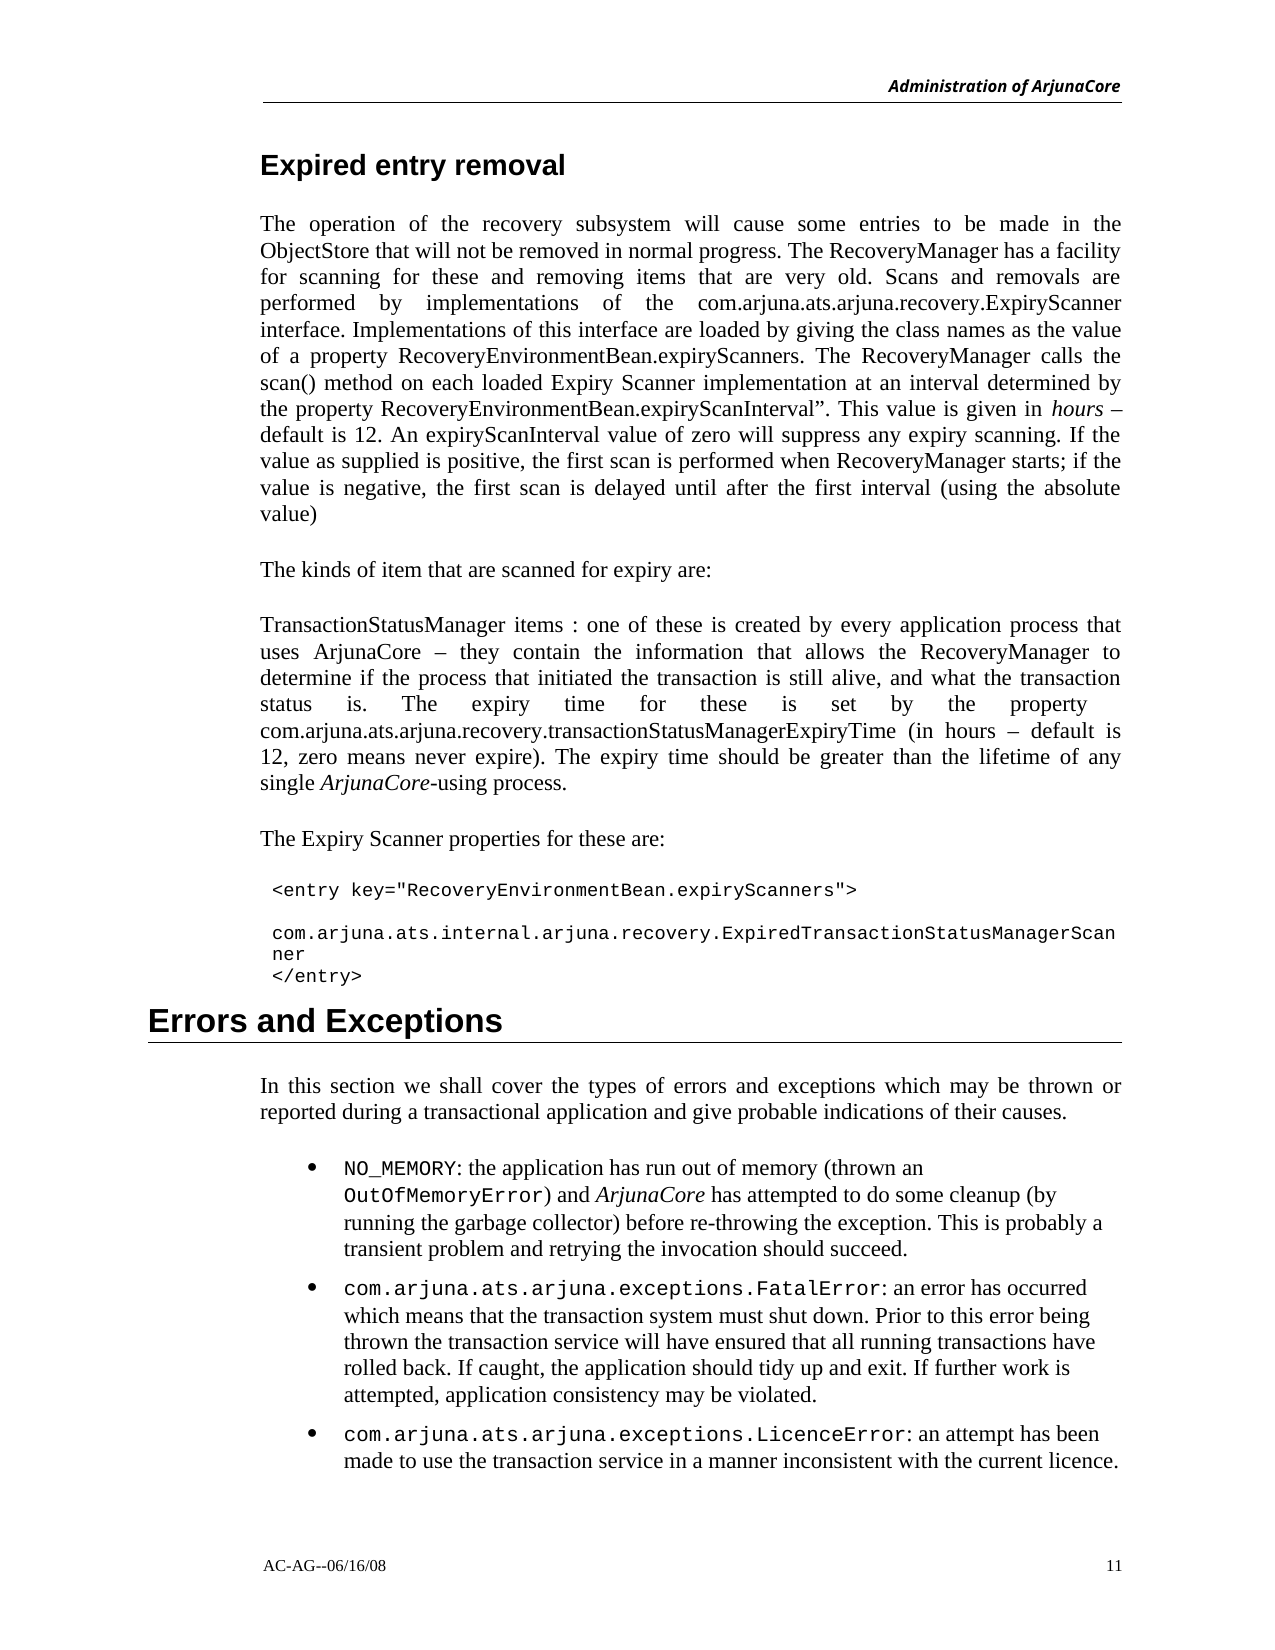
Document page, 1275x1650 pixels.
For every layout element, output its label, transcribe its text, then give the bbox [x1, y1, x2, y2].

subtitle Errors and Exceptions [148, 1001, 1122, 1042]
text The Expiry Scanner properties for these are: [260, 825, 1122, 851]
text </entry> [272, 967, 1122, 988]
list com.arjuna.ats.arjuna.exceptions.LicenceError: an attempt has been made to use the transaction service in a manner inconsistent with the current licence. [308, 1419, 1122, 1473]
text The kinds of item that are scanned for expiry are: [260, 556, 1122, 582]
text <entry key="RecoveryEnvironmentBean.expiryScanners"> [272, 881, 1122, 902]
list com.arjuna.ats.arjuna.exceptions.FatalError: an error has occurred which means that the transaction system must shut down. Prior to this error being thrown the transaction service will have ensured that all running transactions have rolled back. If caught, the application should tidy up and exit. If further work is attempted, application consistency may be violated. [308, 1274, 1122, 1407]
text The operation of the recovery subsystem will cause some entries to be made in the ObjectStore that will not be removed in normal progress. The RecoveryManager has a facility for scanning for these and removing items that are very old. Scans and removals are performed by implementations of the com.arjuna.ats.arjuna.recovery.ExpiryScanner interface. Implementations of this interface are loaded by giving the class names as the value of a property RecoveryEnvironmentBean.expiryScanners. The RecoveryManager calls the scan() method on each loaded Expiry Scanner implementation at an interval determined by the property RecoveryEnvironmentBean.expiryScanInterval”. This value is given in hours – default is 12. An expiryScanInterval value of zero will suppress any expiry scanning. If the value as supplied is positive, the first scan is performed when RecoveryManager starts; if the value is negative, the first scan is delayed until after the first interval (using the absolute value) [260, 210, 1122, 527]
text In this section we shall cover the types of errors and exceptions which may be thrown or reported during a transactional application and give probable indications of their causes. [260, 1072, 1122, 1124]
text com.arjuna.ats.internal.arjuna.recovery.ExpiredTransactionStatusManagerScanner [272, 902, 1122, 966]
text TransactionStatusManager items : one of these is created by every application process that uses ArjunaCore – they contain the information that allows the RecoveryManager to determine if the process that initiated the transaction is still alive, and what the transaction status is. The expiry time for these is set by the property com.arjuna.ats.arjuna.recovery.transactionStatusManagerExpiryTime (in hours – default is 12, zero means never expire). The expiry time should be greater than the lifetime of any single ArjunaCore-using process. [260, 611, 1122, 796]
list NO_MEMORY: the application has run out of memory (thrown an OutOfMemoryError) and ArjunaCore has attempted to do some cleanup (by running the garbage collector) before re-throwing the exception. This is probably a transient problem and retrying the invocation should succeed. [308, 1154, 1122, 1262]
subtitle Expired entry removal [148, 148, 1122, 181]
